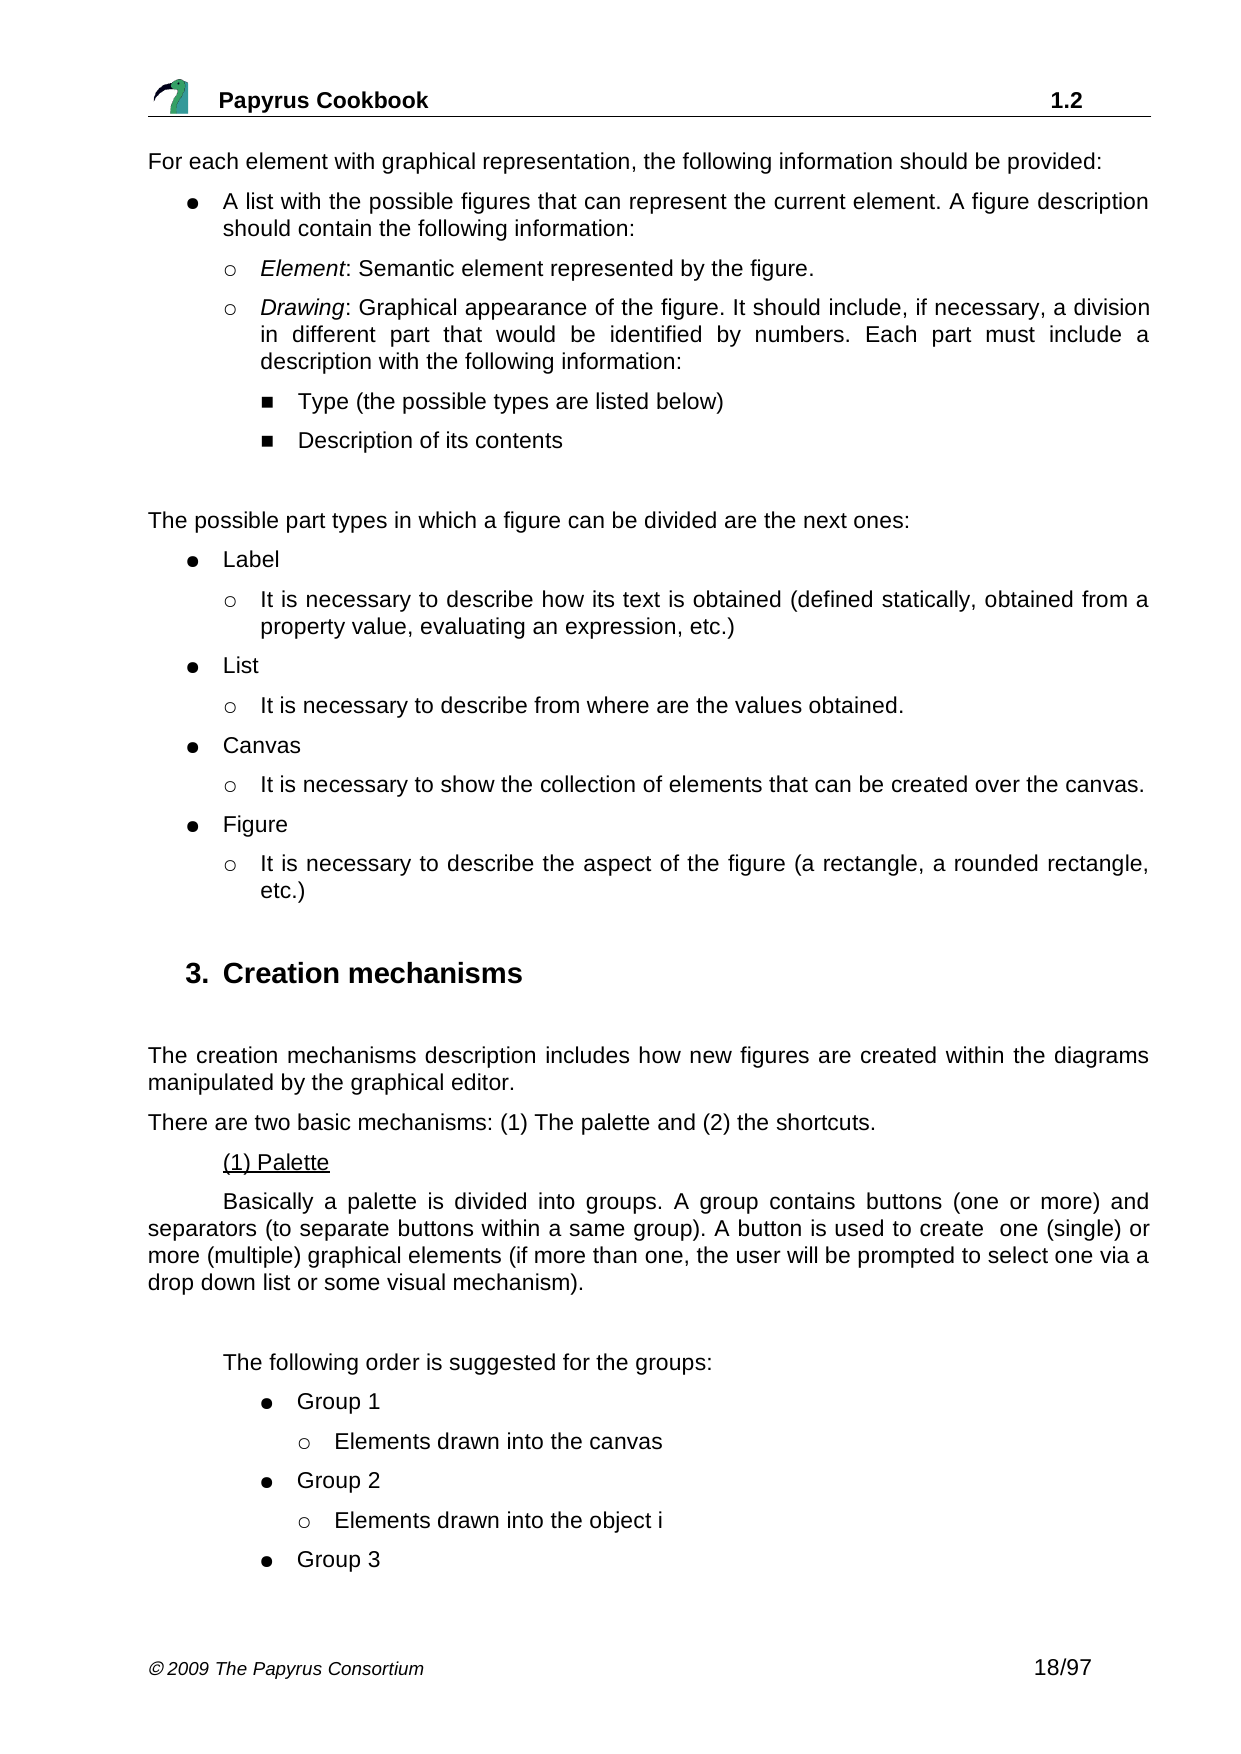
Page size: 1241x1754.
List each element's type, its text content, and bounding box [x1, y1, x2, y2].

list Elements drawn into the object i [297, 1506, 1151, 1533]
list Type (the possible types are listed below) [260, 387, 1151, 414]
text The following order is suggested for the groups: [148, 1348, 1151, 1375]
list Elements drawn into the canvas [297, 1427, 1151, 1454]
list Creation mechanisms [185, 956, 1151, 989]
list It is necessary to show the collection of elements that can be created over the canvas. [223, 771, 1151, 798]
list Element: Semantic element represented by the figure. [223, 254, 1151, 281]
list It is necessary to describe the aspect of the figure (a rectangle, a rounded rectangle, etc.) [223, 850, 1151, 904]
text For each element with graphical representation, the following information should be provided: [148, 148, 1151, 175]
text The creation mechanisms description includes how new figures are created within the diagrams manipulated by the graphical editor. [148, 1042, 1151, 1096]
list A list with the possible figures that can represent the current element. A figure description should contain the following information: [185, 187, 1151, 241]
text The possible part types in which a figure can be divided are the next ones: [148, 506, 1151, 533]
list Label [185, 546, 1151, 573]
text (1) Palette [148, 1148, 1151, 1175]
list Group 3 [259, 1546, 1151, 1573]
list Figure [185, 810, 1151, 837]
text Basically a palette is divided into groups. A group contains buttons (one or more) and separators (to separate buttons within a same group). A button is used to create one (single) or more (multiple) graphical elements (if more than one, the user will be prompted to select one via a drop down list or some visual mechanism). [148, 1187, 1151, 1296]
text There are two basic mechanisms: (1) The palette and (2) the shortcuts. [148, 1108, 1151, 1135]
list Description of its contents [260, 427, 1151, 454]
list Group 1 [259, 1387, 1151, 1414]
list List [185, 652, 1151, 679]
list It is necessary to describe how its text is obtained (defined statically, obtained from a property value, evaluating an expression, etc.) [223, 585, 1151, 639]
picture [153, 79, 189, 114]
list Group 2 [259, 1467, 1151, 1494]
list Drawing: Graphical appearance of the figure. It should include, if necessary, a division in different part that would be identified by numbers. Each part must include a description with the following information: [223, 293, 1151, 375]
list It is necessary to describe from where are the values obtained. [223, 691, 1151, 718]
list Canvas [185, 731, 1151, 758]
